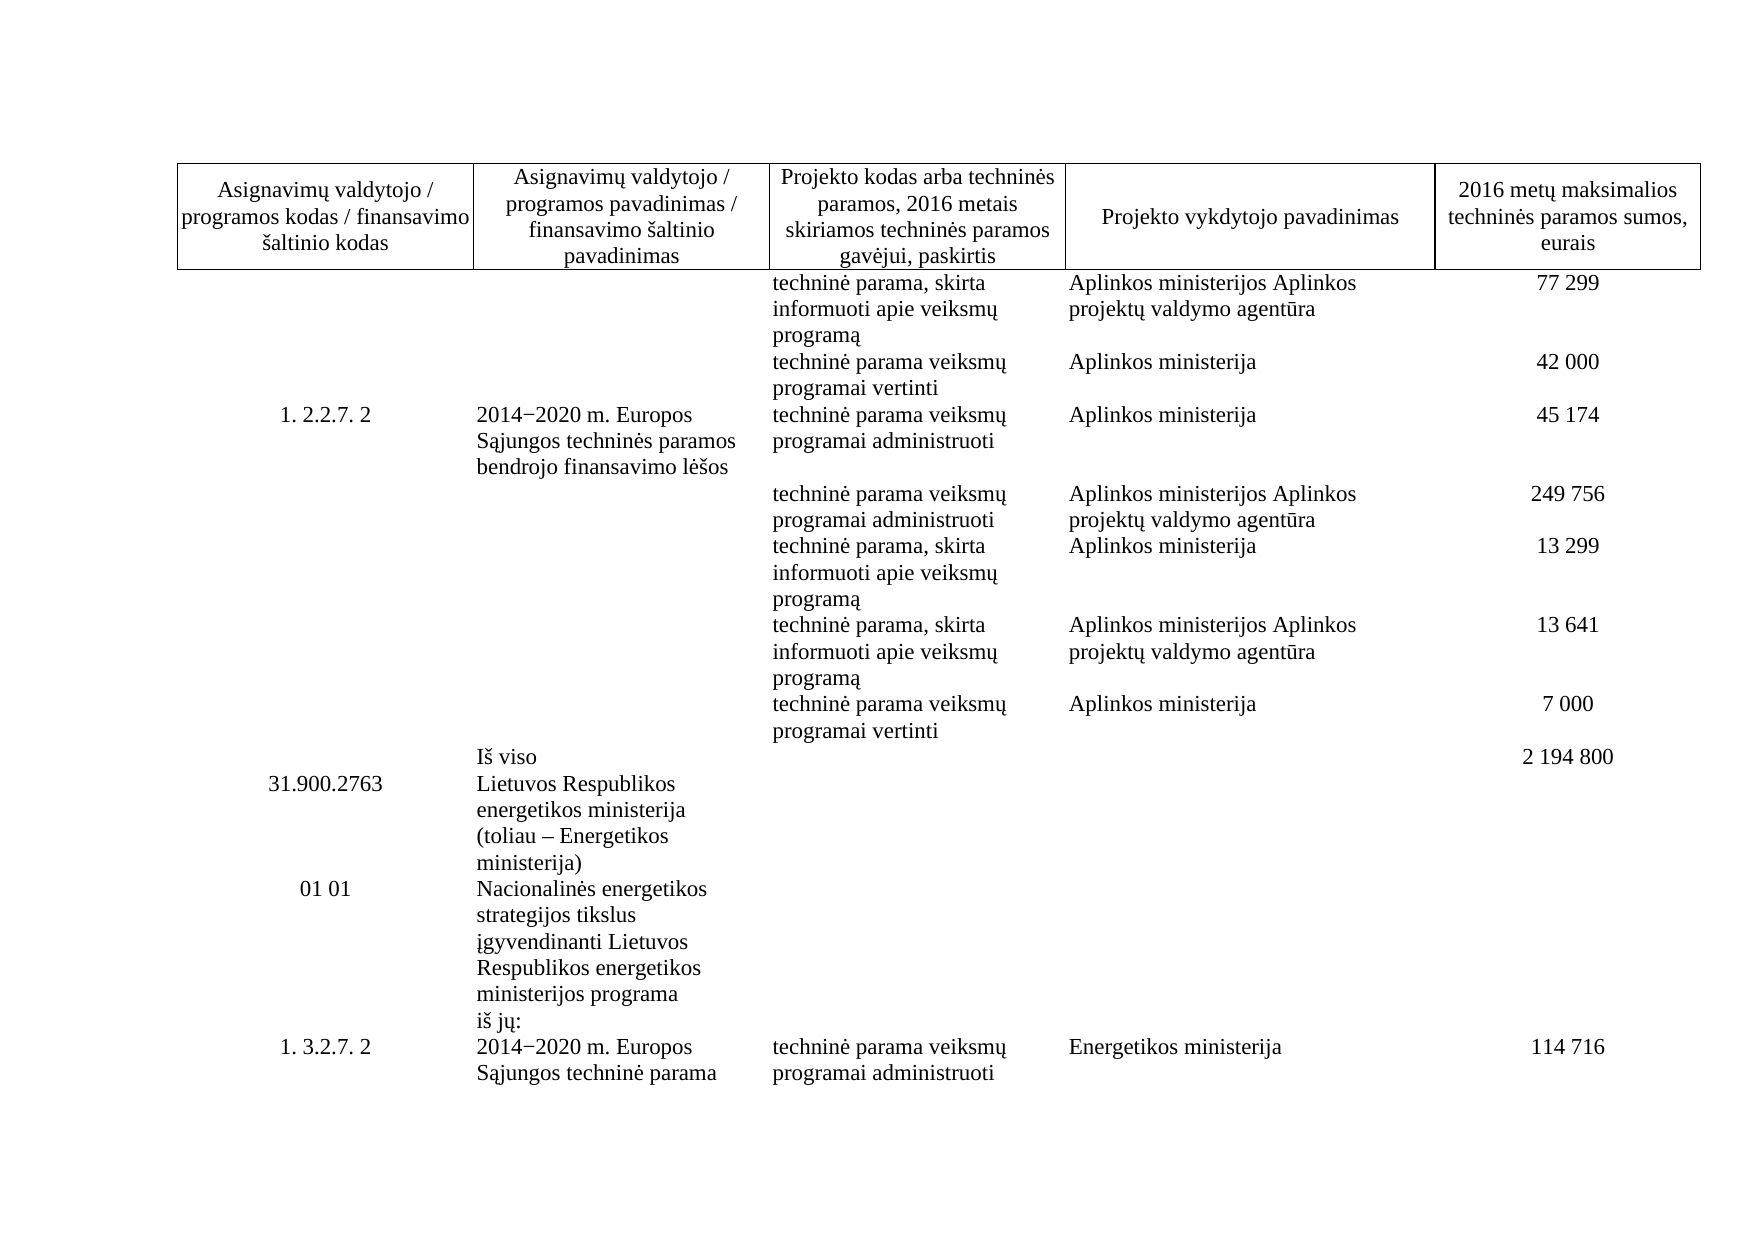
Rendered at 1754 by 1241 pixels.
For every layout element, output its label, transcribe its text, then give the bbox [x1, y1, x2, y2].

table_cell [177, 270, 473, 348]
table_header 2016 metų maksimalios techninės paramos sumos, eurais [1436, 164, 1700, 269]
table_cell 249 756 [1435, 480, 1701, 532]
table_cell [177, 743, 473, 769]
table_cell [177, 1007, 473, 1033]
table_cell [770, 743, 1066, 769]
table_cell [177, 691, 473, 743]
table_cell [177, 348, 473, 401]
table_cell [1066, 770, 1435, 875]
table_cell Nacionalinės energetikos strategijos tikslus įgyvendinanti Lietuvos Respublikos energetikos ministerijos programa [474, 875, 769, 1007]
table_cell 13 299 [1435, 533, 1701, 611]
table_cell [1066, 875, 1435, 1007]
table_cell [177, 480, 473, 532]
table_cell techninė parama, skirta informuoti apie veiksmų programą [770, 270, 1066, 348]
table_cell techninė parama veiksmų programai administruoti [770, 1033, 1066, 1086]
table_cell 01 01 [177, 875, 473, 1007]
table_cell 1. 2.2.7. 2 [177, 401, 473, 480]
table_cell [770, 1007, 1066, 1033]
table_cell iš jų: [474, 1007, 769, 1033]
table_header Projekto vykdytojo pavadinimas [1066, 164, 1434, 269]
table_cell 77 299 [1435, 270, 1701, 348]
table_cell 2 194 800 [1435, 743, 1701, 769]
table_cell Aplinkos ministerija [1066, 691, 1435, 743]
table_cell [177, 611, 473, 691]
table_header Projekto kodas arba techninės paramos, 2016 metais skiriamos techninės paramos gavėjui, paskirtis [770, 164, 1065, 269]
table_cell [177, 533, 473, 611]
table_cell Aplinkos ministerija [1066, 348, 1435, 401]
table_cell techninė parama veiksmų programai administruoti [770, 480, 1066, 532]
table_cell 7 000 [1435, 691, 1701, 743]
table_cell Aplinkos ministerijos Aplinkos projektų valdymo agentūra [1066, 270, 1435, 348]
table_cell [474, 348, 769, 401]
table_cell Iš viso [474, 743, 769, 769]
table_header Asignavimų valdytojo / programos kodas / finansavimo šaltinio kodas [178, 164, 473, 269]
table_cell Energetikos ministerija [1066, 1033, 1435, 1086]
table_cell Lietuvos Respublikos energetikos ministerija (toliau – Energetikos ministerija) [474, 770, 769, 875]
table_cell 13 641 [1435, 611, 1701, 691]
table_cell [770, 875, 1066, 1007]
table_cell 45 174 [1435, 401, 1701, 480]
table_cell 114 716 [1435, 1033, 1701, 1086]
table_cell 1. 3.2.7. 2 [177, 1033, 473, 1086]
table_cell [474, 480, 769, 532]
table_cell [474, 611, 769, 691]
table_cell techninė parama, skirta informuoti apie veiksmų programą [770, 533, 1066, 611]
table_cell 31.900.2763 [177, 770, 473, 875]
table_cell 2014−2020 m. Europos Sąjungos techninės paramos bendrojo finansavimo lėšos [474, 401, 769, 480]
table_cell 2014−2020 m. Europos Sąjungos techninė parama [474, 1033, 769, 1086]
table_cell techninė parama veiksmų programai administruoti [770, 401, 1066, 480]
table_cell [1435, 1007, 1701, 1033]
table_cell [474, 533, 769, 611]
table_cell [1435, 875, 1701, 1007]
table_header Asignavimų valdytojo / programos pavadinimas / finansavimo šaltinio pavadinimas [474, 164, 769, 269]
table_cell techninė parama veiksmų programai vertinti [770, 691, 1066, 743]
table_cell [1066, 743, 1435, 769]
table_cell Aplinkos ministerija [1066, 533, 1435, 611]
table_cell techninė parama, skirta informuoti apie veiksmų programą [770, 611, 1066, 691]
table_cell [770, 770, 1066, 875]
table_cell Aplinkos ministerija [1066, 401, 1435, 480]
table_cell techninė parama veiksmų programai vertinti [770, 348, 1066, 401]
table_cell [474, 691, 769, 743]
table_cell Aplinkos ministerijos Aplinkos projektų valdymo agentūra [1066, 480, 1435, 532]
table_cell [474, 270, 769, 348]
table_cell 42 000 [1435, 348, 1701, 401]
table_cell [1066, 1007, 1435, 1033]
table_cell [1435, 770, 1701, 875]
table_cell Aplinkos ministerijos Aplinkos projektų valdymo agentūra [1066, 611, 1435, 691]
